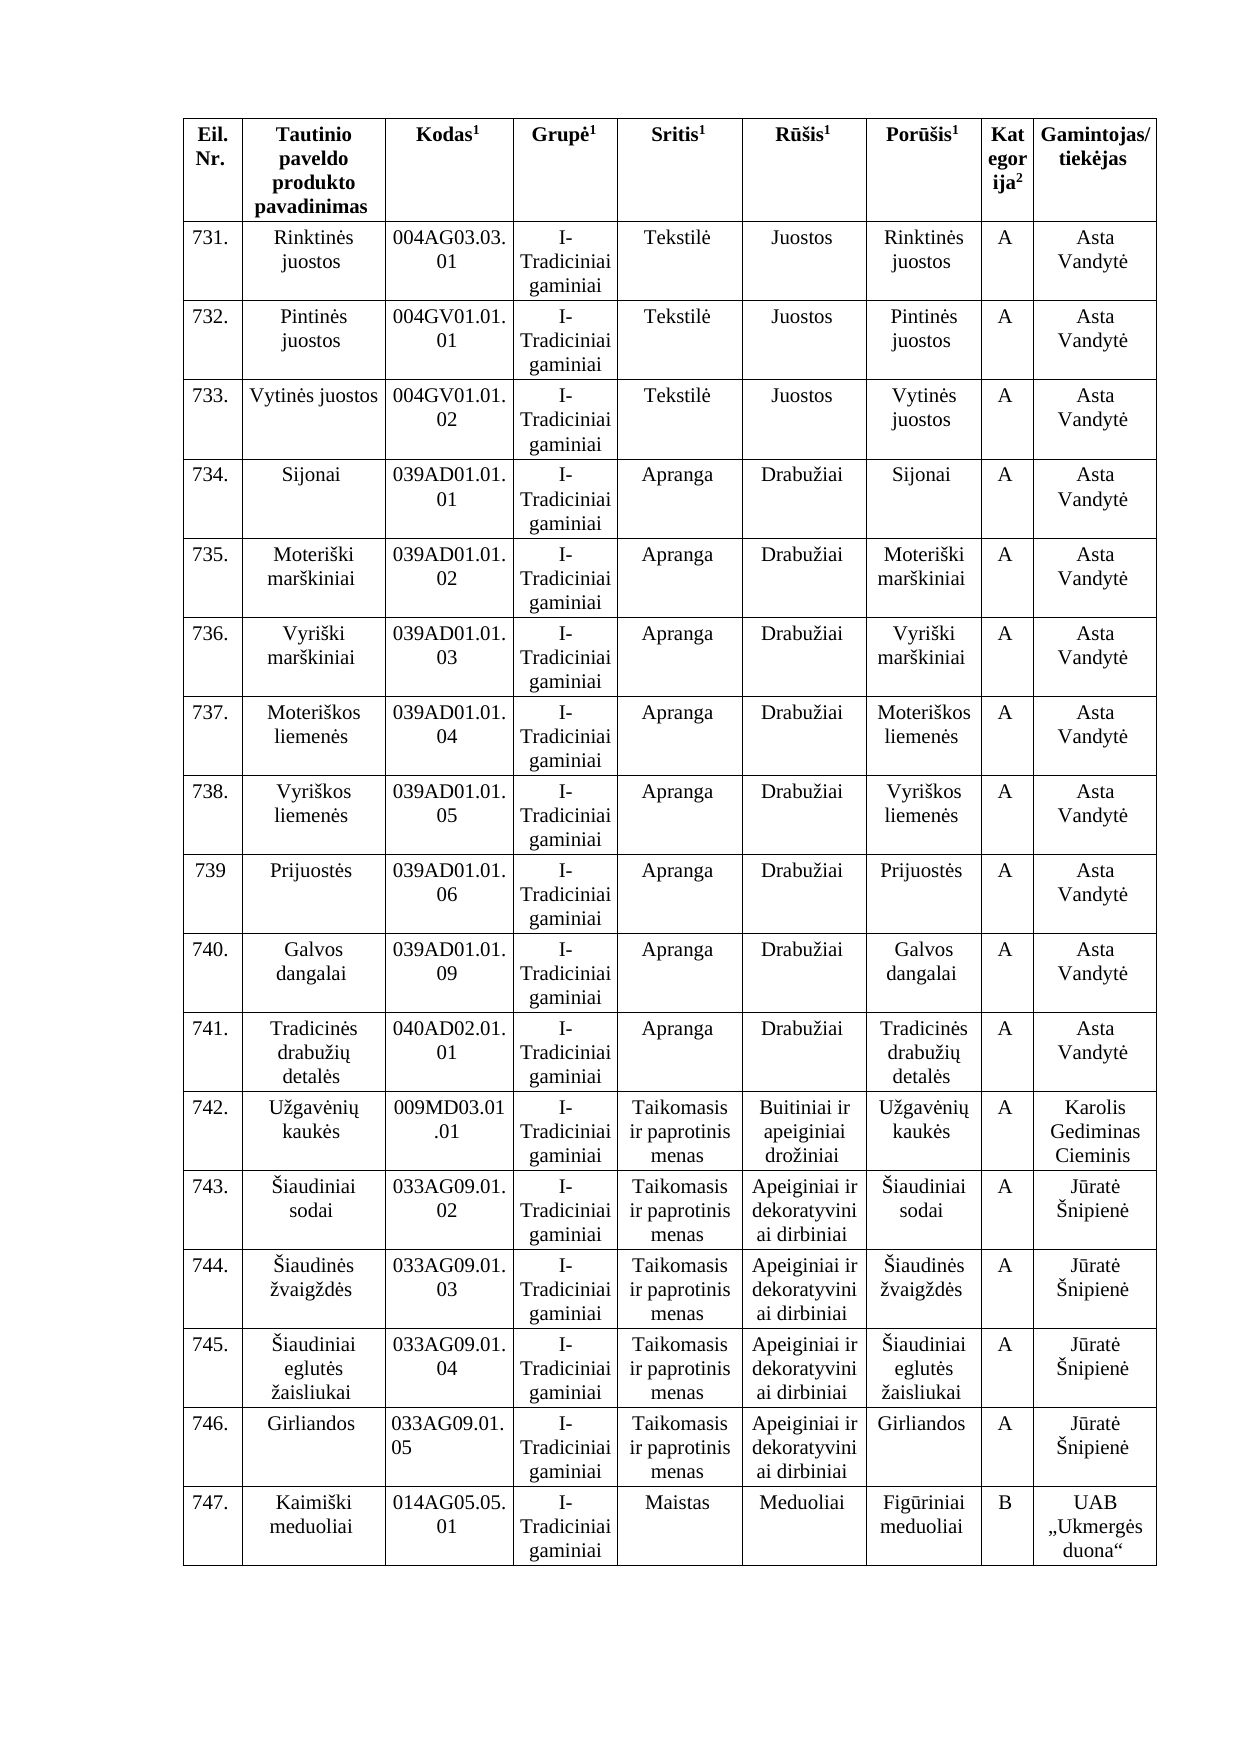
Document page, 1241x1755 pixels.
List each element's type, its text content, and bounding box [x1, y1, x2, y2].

table_cell I-Tradiciniai gaminiai [514, 539, 617, 617]
table_cell I-Tradiciniai gaminiai [514, 697, 617, 775]
table_cell Juostos [743, 380, 866, 458]
table_cell A [982, 539, 1033, 617]
table_cell Šiaudiniai eglutės žaisliukai [243, 1329, 385, 1407]
table_cell Užgavėnių kaukės [243, 1092, 385, 1170]
table_cell Taikomasis ir paprotinis menas [618, 1408, 742, 1486]
table_cell Moteriškos liemenės [243, 697, 385, 775]
table_cell 743. [184, 1171, 242, 1249]
table_cell Tekstilė [618, 301, 742, 379]
table_header Kategorija2 [982, 119, 1033, 221]
table_cell 740. [184, 934, 242, 1012]
table_cell A [982, 380, 1033, 458]
table_cell Tekstilė [618, 380, 742, 458]
table_cell Galvos dangalai [867, 934, 981, 1012]
table_cell Prijuostės [243, 855, 385, 933]
table_cell Sijonai [243, 460, 385, 537]
table_cell Jūratė Šnipienė [1034, 1250, 1156, 1328]
table_cell Meduoliai [743, 1487, 866, 1565]
table_cell 734. [184, 460, 242, 537]
table_cell 739 [184, 855, 242, 933]
table_cell Asta Vandytė [1034, 222, 1156, 300]
table_cell I-Tradiciniai gaminiai [514, 1329, 617, 1407]
table_cell I-Tradiciniai gaminiai [514, 380, 617, 458]
table_cell 014AG05.05.01 [386, 1487, 513, 1565]
table_cell I-Tradiciniai gaminiai [514, 618, 617, 696]
table_cell Šiaudinės žvaigždės [867, 1250, 981, 1328]
table_cell Girliandos [243, 1408, 385, 1486]
table_cell Drabužiai [743, 934, 866, 1012]
table_cell 039AD01.01.09 [386, 934, 513, 1012]
table_cell Sijonai [867, 460, 981, 537]
table_cell Jūratė Šnipienė [1034, 1329, 1156, 1407]
table_cell UAB „Ukmergės duona“ [1034, 1487, 1156, 1565]
table_cell Drabužiai [743, 460, 866, 537]
table_cell Vytinės juostos [243, 380, 385, 458]
table_cell I-Tradiciniai gaminiai [514, 1408, 617, 1486]
table_cell Drabužiai [743, 539, 866, 617]
table_cell Taikomasis ir paprotinis menas [618, 1250, 742, 1328]
table_cell Maistas [618, 1487, 742, 1565]
table_header Tautinio paveldo produkto pavadinimas [243, 119, 385, 221]
table_cell Asta Vandytė [1034, 855, 1156, 933]
table_cell Moteriškos liemenės [867, 697, 981, 775]
table_cell A [982, 460, 1033, 537]
table_cell 741. [184, 1013, 242, 1091]
table_cell B [982, 1487, 1033, 1565]
table_cell Drabužiai [743, 1013, 866, 1091]
table_cell I-Tradiciniai gaminiai [514, 1250, 617, 1328]
table_cell Prijuostės [867, 855, 981, 933]
table_cell Asta Vandytė [1034, 380, 1156, 458]
table_cell A [982, 301, 1033, 379]
table_cell A [982, 1171, 1033, 1249]
table_cell Drabužiai [743, 697, 866, 775]
table_cell Apranga [618, 460, 742, 537]
table_header Grupė1 [514, 119, 617, 221]
table_cell Apranga [618, 618, 742, 696]
table_cell Kaimiški meduoliai [243, 1487, 385, 1565]
table_cell 744. [184, 1250, 242, 1328]
table_cell 004GV01.01.01 [386, 301, 513, 379]
table_cell 040AD02.01.01 [386, 1013, 513, 1091]
table_cell I-Tradiciniai gaminiai [514, 1487, 617, 1565]
table_cell Asta Vandytė [1034, 776, 1156, 854]
table_cell Tradicinės drabužių detalės [867, 1013, 981, 1091]
table_cell Vyriški marškiniai [867, 618, 981, 696]
table_cell 737. [184, 697, 242, 775]
table_cell Taikomasis ir paprotinis menas [618, 1092, 742, 1170]
table_cell 745. [184, 1329, 242, 1407]
table_cell Apranga [618, 776, 742, 854]
table_cell 039AD01.01.06 [386, 855, 513, 933]
table_cell Apeiginiai ir dekoratyviniai dirbiniai [743, 1250, 866, 1328]
table_cell Apranga [618, 539, 742, 617]
table_cell I-Tradiciniai gaminiai [514, 855, 617, 933]
table_cell A [982, 1013, 1033, 1091]
table_cell Vyriškos liemenės [867, 776, 981, 854]
table_cell 731. [184, 222, 242, 300]
table_cell Taikomasis ir paprotinis menas [618, 1329, 742, 1407]
table_cell 733. [184, 380, 242, 458]
table_cell Asta Vandytė [1034, 934, 1156, 1012]
table_cell I-Tradiciniai gaminiai [514, 1092, 617, 1170]
table_cell 742. [184, 1092, 242, 1170]
table_cell Apranga [618, 855, 742, 933]
table_cell Moteriški marškiniai [243, 539, 385, 617]
table_cell Tradicinės drabužių detalės [243, 1013, 385, 1091]
table_cell Rinktinės juostos [243, 222, 385, 300]
table_cell Juostos [743, 222, 866, 300]
table_cell 039AD01.01.03 [386, 618, 513, 696]
table_cell Apranga [618, 1013, 742, 1091]
table_cell 033AG09.01.02 [386, 1171, 513, 1249]
table_header Eil. Nr. [184, 119, 242, 221]
table_cell Pintinės juostos [867, 301, 981, 379]
table_cell Apeiginiai ir dekoratyviniai dirbiniai [743, 1171, 866, 1249]
table_cell I-Tradiciniai gaminiai [514, 1171, 617, 1249]
table_cell I-Tradiciniai gaminiai [514, 934, 617, 1012]
table_cell 738. [184, 776, 242, 854]
table_cell Moteriški marškiniai [867, 539, 981, 617]
table_cell I-Tradiciniai gaminiai [514, 301, 617, 379]
table_cell A [982, 855, 1033, 933]
table_cell Drabužiai [743, 618, 866, 696]
table_cell A [982, 618, 1033, 696]
table_cell A [982, 222, 1033, 300]
table_cell Jūratė Šnipienė [1034, 1171, 1156, 1249]
table_cell 004GV01.01.02 [386, 380, 513, 458]
table_cell Vyriškos liemenės [243, 776, 385, 854]
table_cell I-Tradiciniai gaminiai [514, 1013, 617, 1091]
table_cell Asta Vandytė [1034, 539, 1156, 617]
table_cell Asta Vandytė [1034, 618, 1156, 696]
table_cell 039AD01.01.04 [386, 697, 513, 775]
table_cell A [982, 1092, 1033, 1170]
table_cell 747. [184, 1487, 242, 1565]
table_cell A [982, 776, 1033, 854]
table_cell Buitiniai ir apeiginiai drožiniai [743, 1092, 866, 1170]
table_cell Rinktinės juostos [867, 222, 981, 300]
table_cell Asta Vandytė [1034, 301, 1156, 379]
table_cell Apranga [618, 934, 742, 1012]
table_header Porūšis1 [867, 119, 981, 221]
table_cell Figūriniai meduoliai [867, 1487, 981, 1565]
table_cell Šiaudiniai sodai [243, 1171, 385, 1249]
table_cell 004AG03.03.01 [386, 222, 513, 300]
table_cell 033AG09.01.04 [386, 1329, 513, 1407]
table_cell 732. [184, 301, 242, 379]
table_cell 736. [184, 618, 242, 696]
table_cell Girliandos [867, 1408, 981, 1486]
table_cell Asta Vandytė [1034, 1013, 1156, 1091]
table_cell 735. [184, 539, 242, 617]
table_cell Asta Vandytė [1034, 460, 1156, 537]
table_cell Užgavėnių kaukės [867, 1092, 981, 1170]
table_cell Juostos [743, 301, 866, 379]
table_cell Vyriški marškiniai [243, 618, 385, 696]
table_cell Šiaudiniai eglutės žaisliukai [867, 1329, 981, 1407]
table_cell Šiaudiniai sodai [867, 1171, 981, 1249]
table_cell Galvos dangalai [243, 934, 385, 1012]
table_cell A [982, 1329, 1033, 1407]
table_cell I-Tradiciniai gaminiai [514, 460, 617, 537]
table_cell A [982, 1250, 1033, 1328]
table_cell Apeiginiai ir dekoratyviniai dirbiniai [743, 1329, 866, 1407]
table_cell Vytinės juostos [867, 380, 981, 458]
table_header Gamintojas/ tiekėjas [1034, 119, 1156, 221]
table_cell A [982, 934, 1033, 1012]
table_cell 009MD03.01.01 [386, 1092, 513, 1170]
table_cell Pintinės juostos [243, 301, 385, 379]
table_cell 039AD01.01.05 [386, 776, 513, 854]
table_cell Drabužiai [743, 776, 866, 854]
table_cell Karolis Gediminas Cieminis [1034, 1092, 1156, 1170]
table_header Sritis1 [618, 119, 742, 221]
table_cell I-Tradiciniai gaminiai [514, 776, 617, 854]
table_cell 039AD01.01.01 [386, 460, 513, 537]
table_cell Drabužiai [743, 855, 866, 933]
table_cell 033AG09.01.03 [386, 1250, 513, 1328]
table_cell Tekstilė [618, 222, 742, 300]
table_cell Šiaudinės žvaigždės [243, 1250, 385, 1328]
table_cell Asta Vandytė [1034, 697, 1156, 775]
table_cell 746. [184, 1408, 242, 1486]
table_cell A [982, 1408, 1033, 1486]
table_cell Apranga [618, 697, 742, 775]
table_header Kodas1 [386, 119, 513, 221]
table_cell Taikomasis ir paprotinis menas [618, 1171, 742, 1249]
table_cell 039AD01.01.02 [386, 539, 513, 617]
table_cell Apeiginiai ir dekoratyviniai dirbiniai [743, 1408, 866, 1486]
table_cell Jūratė Šnipienė [1034, 1408, 1156, 1486]
table_header Rūšis1 [743, 119, 866, 221]
table_cell I-Tradiciniai gaminiai [514, 222, 617, 300]
table_cell A [982, 697, 1033, 775]
table_cell 033AG09.01.05 [386, 1408, 513, 1486]
